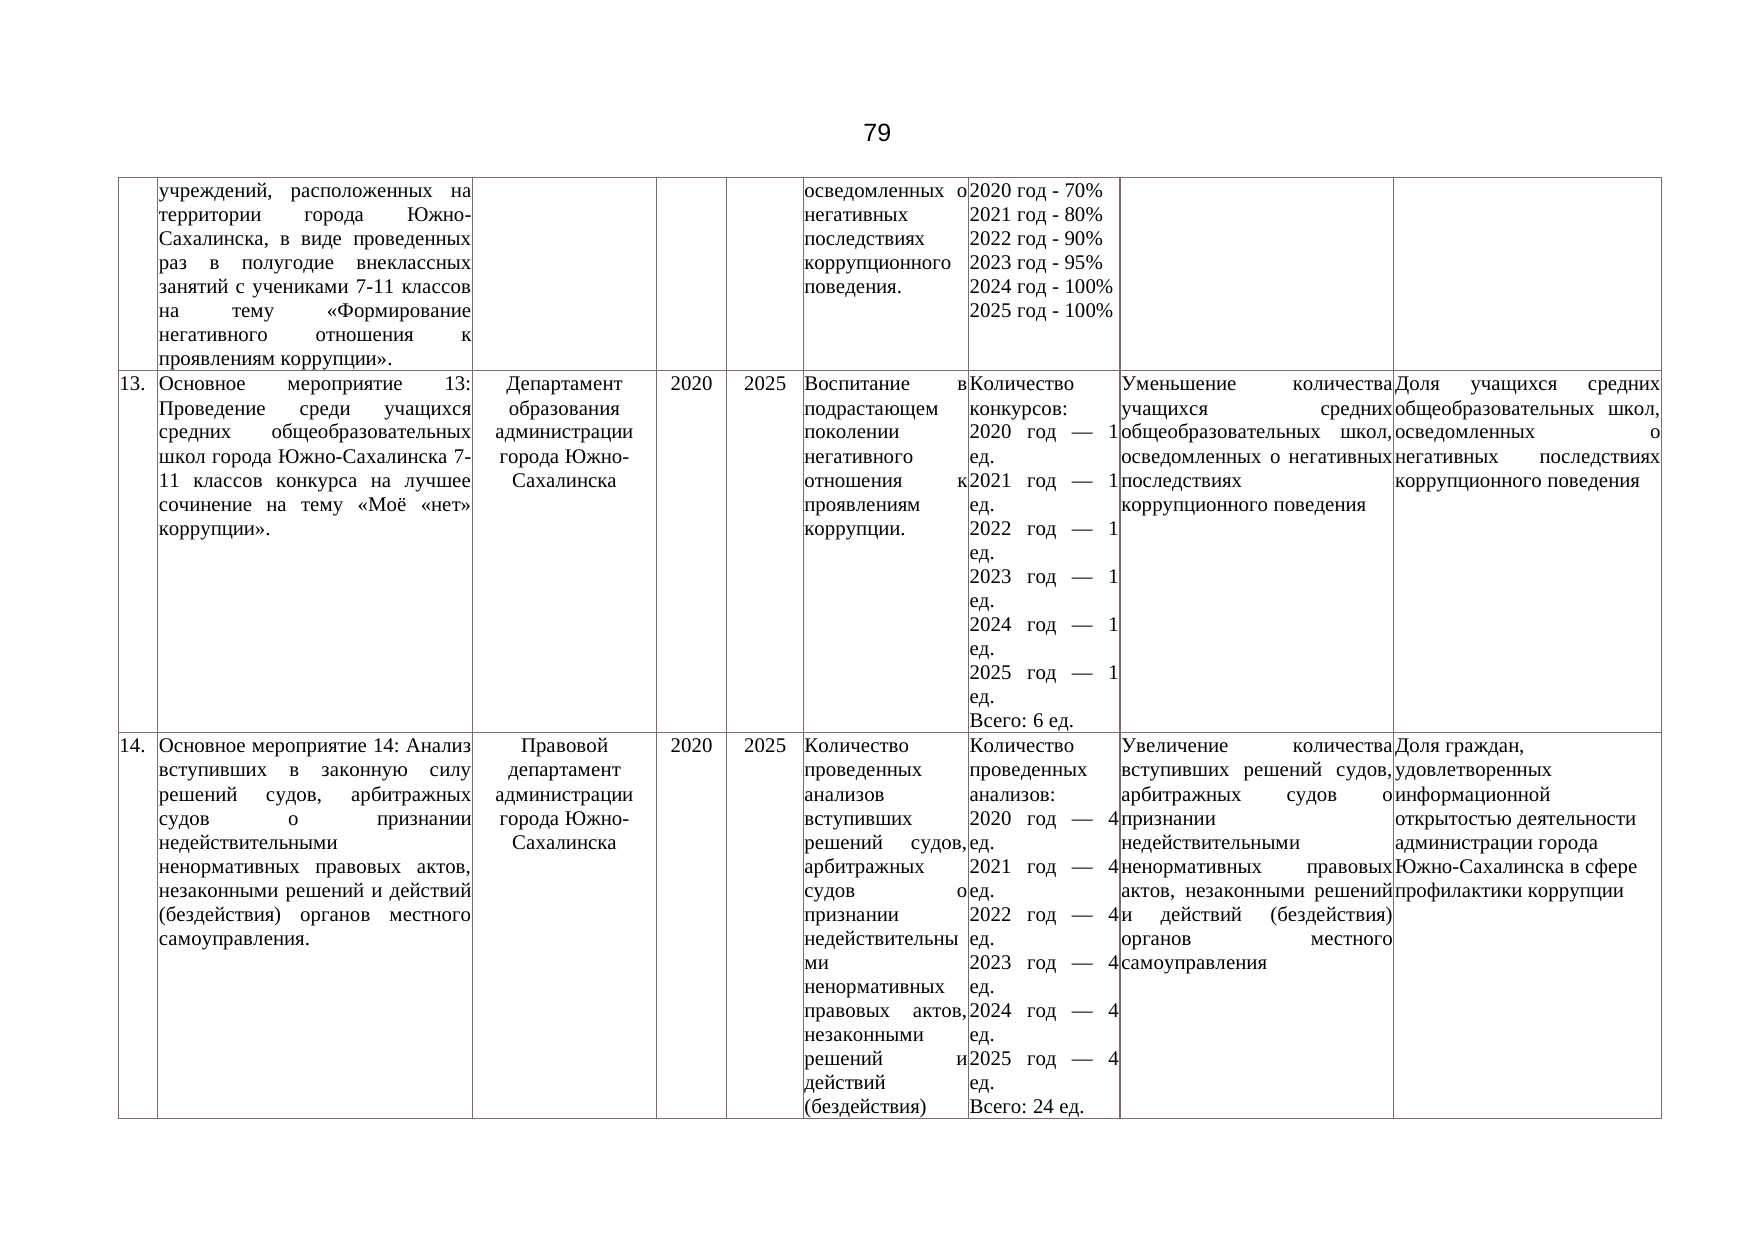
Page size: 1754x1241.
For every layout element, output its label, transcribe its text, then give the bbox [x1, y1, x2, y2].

table_cell Количество конкурсов: 2020 год — 1 ед. 2021 год — 1 ед. 2022 год — 1 ед. 2023 год — 1 ед. 2024 год — 1 ед. 2025 год — 1 ед. Всего: 6 ед. [969, 371, 1119, 732]
table_cell 2020 год - 70% 2021 год - 80% 2022 год - 90% 2023 год - 95% 2024 год - 100% 2025 год - 100% [969, 178, 1119, 370]
table_cell [657, 178, 726, 370]
table_cell 14. [119, 733, 157, 1118]
table_cell [119, 178, 157, 370]
table_cell Правовой департамент администрации города Южно-Сахалинска [473, 733, 656, 1118]
table_cell учреждений, расположенных на территории города Южно-Сахалинска, в виде проведенных раз в полугодие внеклассных занятий с учениками 7-11 классов на тему «Формирование негативного отношения к проявлениям коррупции». [158, 178, 472, 370]
table_cell 13. [119, 371, 157, 732]
table_cell Воспитание в подрастающем поколении негативного отношения к проявлениям коррупции. [804, 371, 968, 732]
table_cell осведомленных о негативных последствиях коррупционного поведения. [804, 178, 968, 370]
table_cell [473, 178, 656, 370]
table_cell Основное мероприятие 13: Проведение среди учащихся средних общеобразовательных школ города Южно-Сахалинска 7-11 классов конкурса на лучшее сочинение на тему «Моё «нет» коррупции». [158, 371, 472, 732]
table_cell Доля граждан, удовлетворенных информационной открытостью деятельности администрации города Южно-Сахалинска в сфере профилактики коррупции [1394, 733, 1661, 1118]
table_cell Увеличение количества вступивших решений судов, арбитражных судов о признании недействительными ненормативных правовых актов, незаконными решений и действий (бездействия) органов местного самоуправления [1121, 733, 1393, 1118]
table_cell 2025 [727, 733, 803, 1118]
table_cell Доля учащихся средних общеобразовательных школ, осведомленных о негативных последствиях коррупционного поведения [1394, 371, 1661, 732]
table_cell [727, 178, 803, 370]
table_cell Департамент образования администрации города Южно-Сахалинска [473, 371, 656, 732]
table_cell Количество проведенных анализов: 2020 год — 4 ед. 2021 год — 4 ед. 2022 год — 4 ед. 2023 год — 4 ед. 2024 год — 4 ед. 2025 год — 4 ед. Всего: 24 ед. [969, 733, 1119, 1118]
table_cell [1121, 178, 1393, 370]
table_cell Количество проведенных анализов вступивших решений судов, арбитражных судов о признании недействительными ненормативных правовых актов, незаконными решений и действий (бездействия) [804, 733, 968, 1118]
table_cell 2020 [657, 733, 726, 1118]
table_cell Уменьшение количества учащихся средних общеобразовательных школ, осведомленных о негативных последствиях коррупционного поведения [1121, 371, 1393, 732]
table_cell 2020 [657, 371, 726, 732]
table_cell Основное мероприятие 14: Анализ вступивших в законную силу решений судов, арбитражных судов о признании недействительными ненормативных правовых актов, незаконными решений и действий (бездействия) органов местного самоуправления. [158, 733, 472, 1118]
table_cell 2025 [727, 371, 803, 732]
table_cell [1394, 178, 1661, 370]
